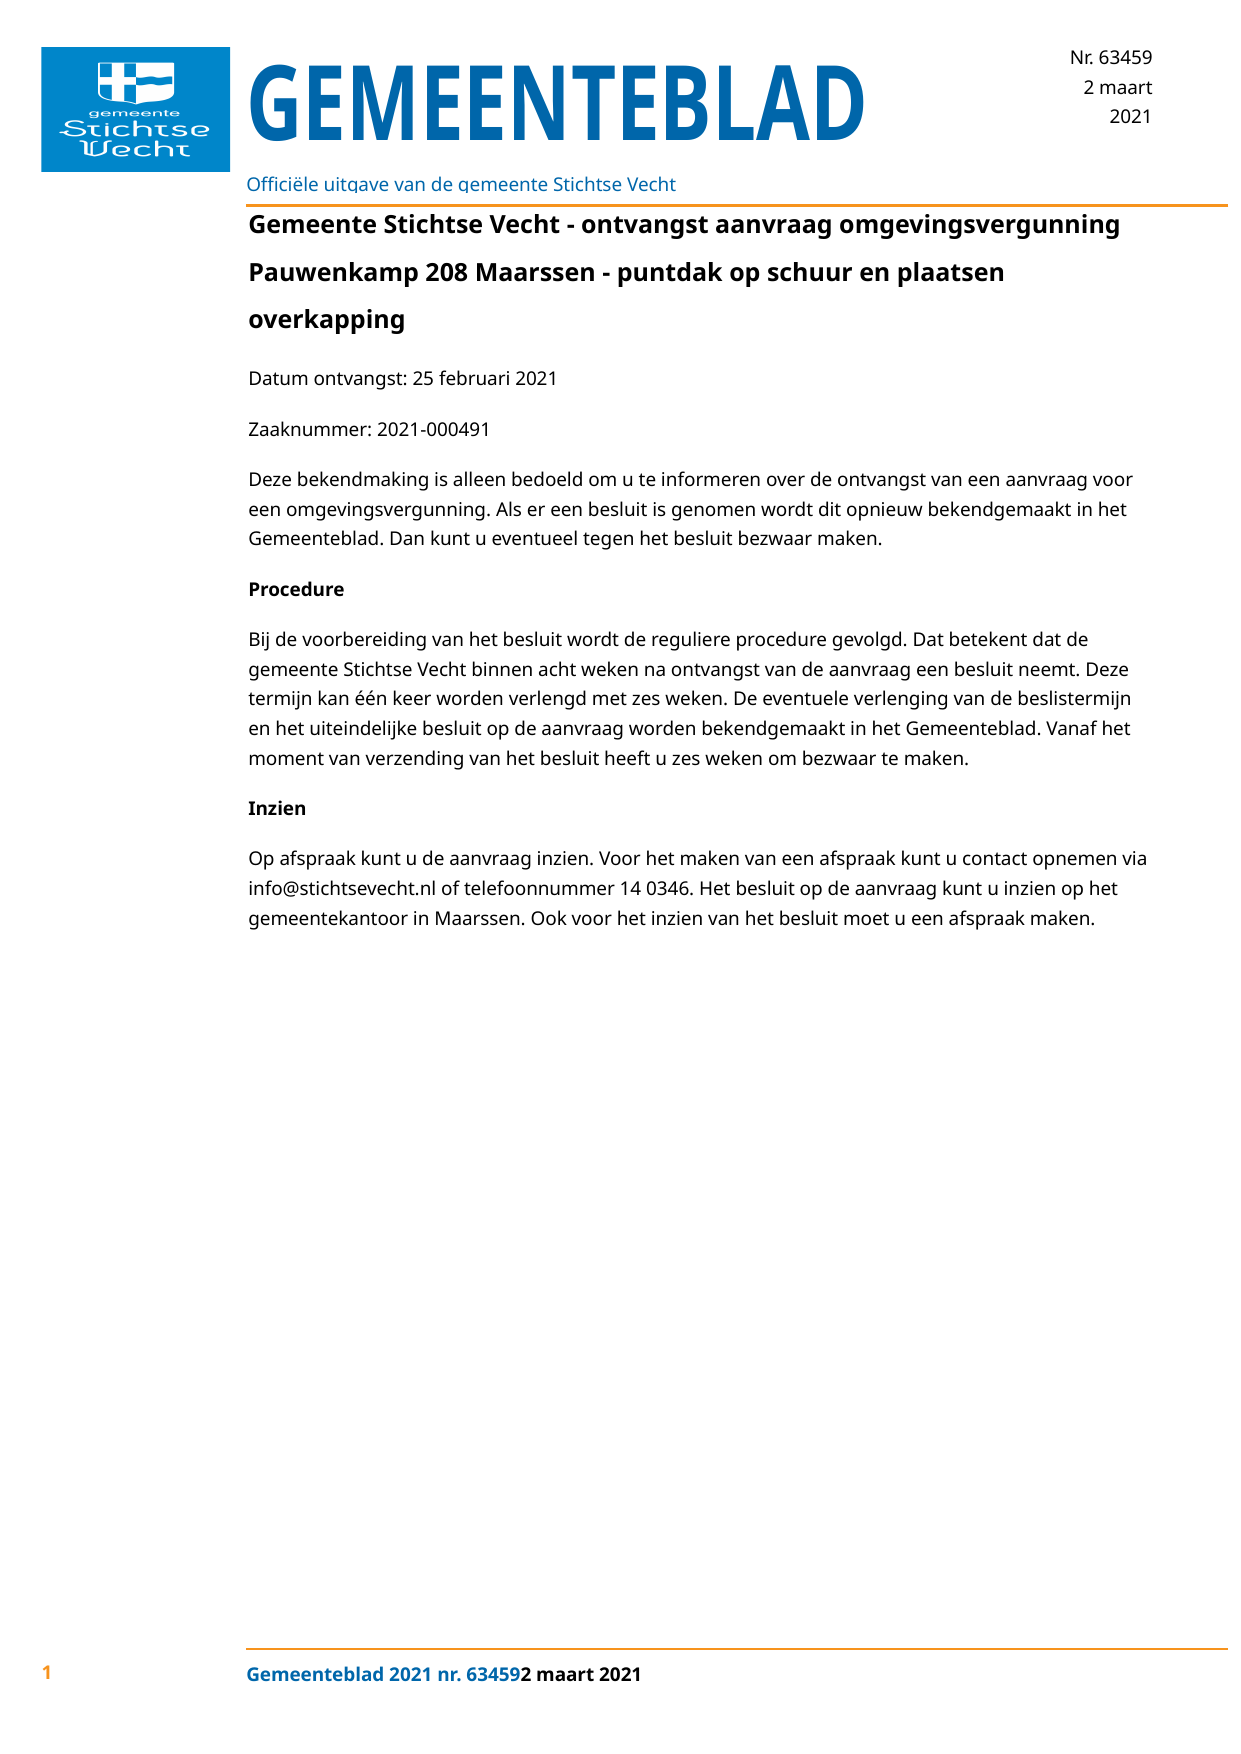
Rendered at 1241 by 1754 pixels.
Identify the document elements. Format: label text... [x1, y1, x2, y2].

text Inzien [248, 795, 1152, 821]
picture [99, 63, 135, 101]
text Gemeente Stichtse Vecht - ontvangst aanvraag omgevingsvergunning Pauwenkamp 208 Maarssen - puntdak op schuur en plaatsen overkapping [248, 207, 1152, 336]
text Deze bekendmaking is alleen bedoeld om u te informeren over de ontvangst van een aanvraag voor een omgevingsvergunning. Als er een besluit is genomen wordt dit opnieuw bekendgemaakt in het Gemeenteblad. Dan kunt u eventueel tegen het besluit bezwaar maken. [248, 466, 1152, 551]
text Datum ontvangst: 25 februari 2021 [248, 366, 1152, 391]
text Procedure [248, 576, 1152, 602]
picture [137, 63, 174, 103]
text Zaaknummer: 2021-000491 [248, 416, 1152, 442]
text Op afspraak kunt u de aanvraag inzien. Voor het maken van een afspraak kunt u contact opnemen via info@stichtsevecht.nl of telefoonnummer 14 0346. Het besluit op de aanvraag kunt u inzien op het gemeentekantoor in Maarssen. Ook voor het inzien van het besluit moet u een afspraak maken. [248, 846, 1152, 930]
text Bij de voorbereiding van het besluit wordt de reguliere procedure gevolgd. Dat betekent dat de gemeente Stichtse Vecht binnen acht weken na ontvangst van de aanvraag een besluit neemt. Deze termijn kan één keer worden verlengd met zes weken. De eventuele verlenging van de beslistermijn en het uiteindelijke besluit op de aanvraag worden bekendgemaakt in het Gemeenteblad. Vanaf het moment van verzending van het besluit heeft u zes weken om bezwaar te maken. [248, 626, 1152, 770]
